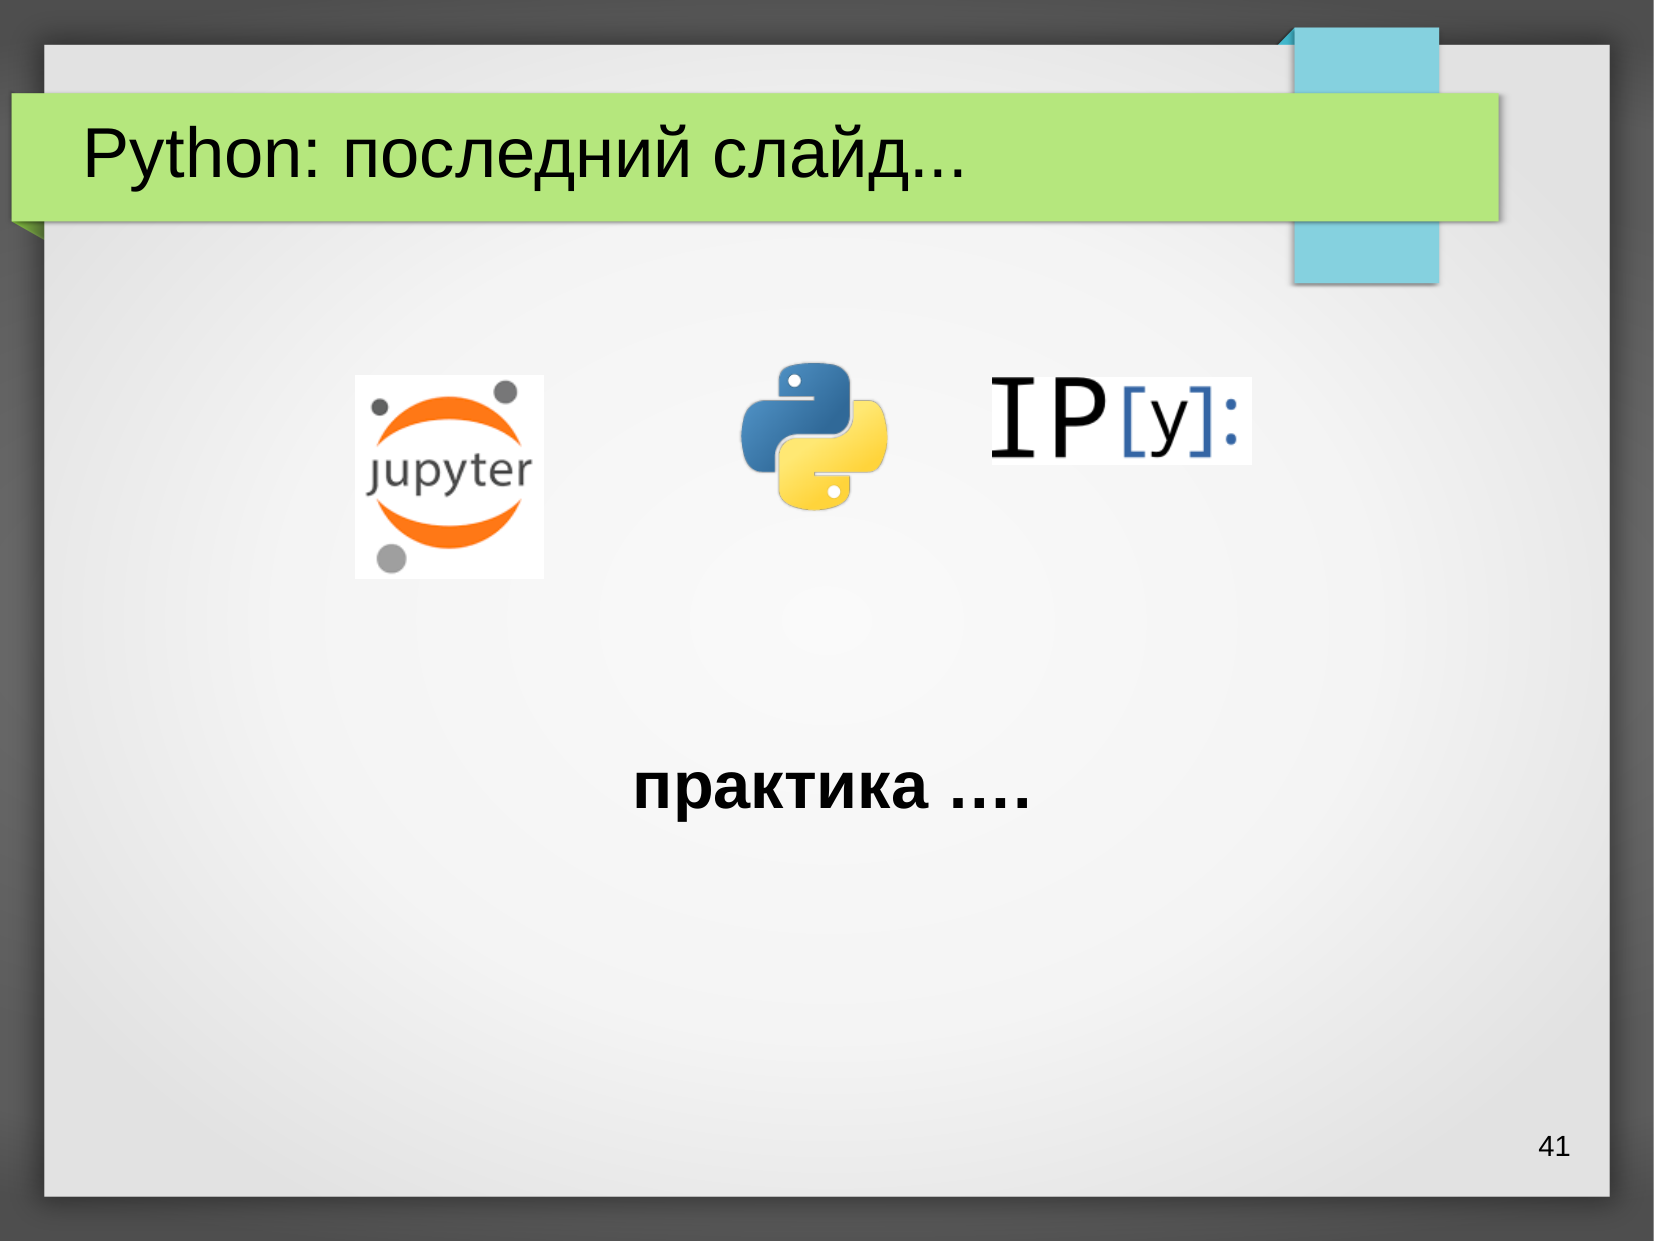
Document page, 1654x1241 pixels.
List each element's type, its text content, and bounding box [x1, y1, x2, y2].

picture [0, 0, 1654, 1241]
subtitle практика …. [413, 590, 1252, 981]
title Python: последний слайд... [82, 49, 1571, 257]
